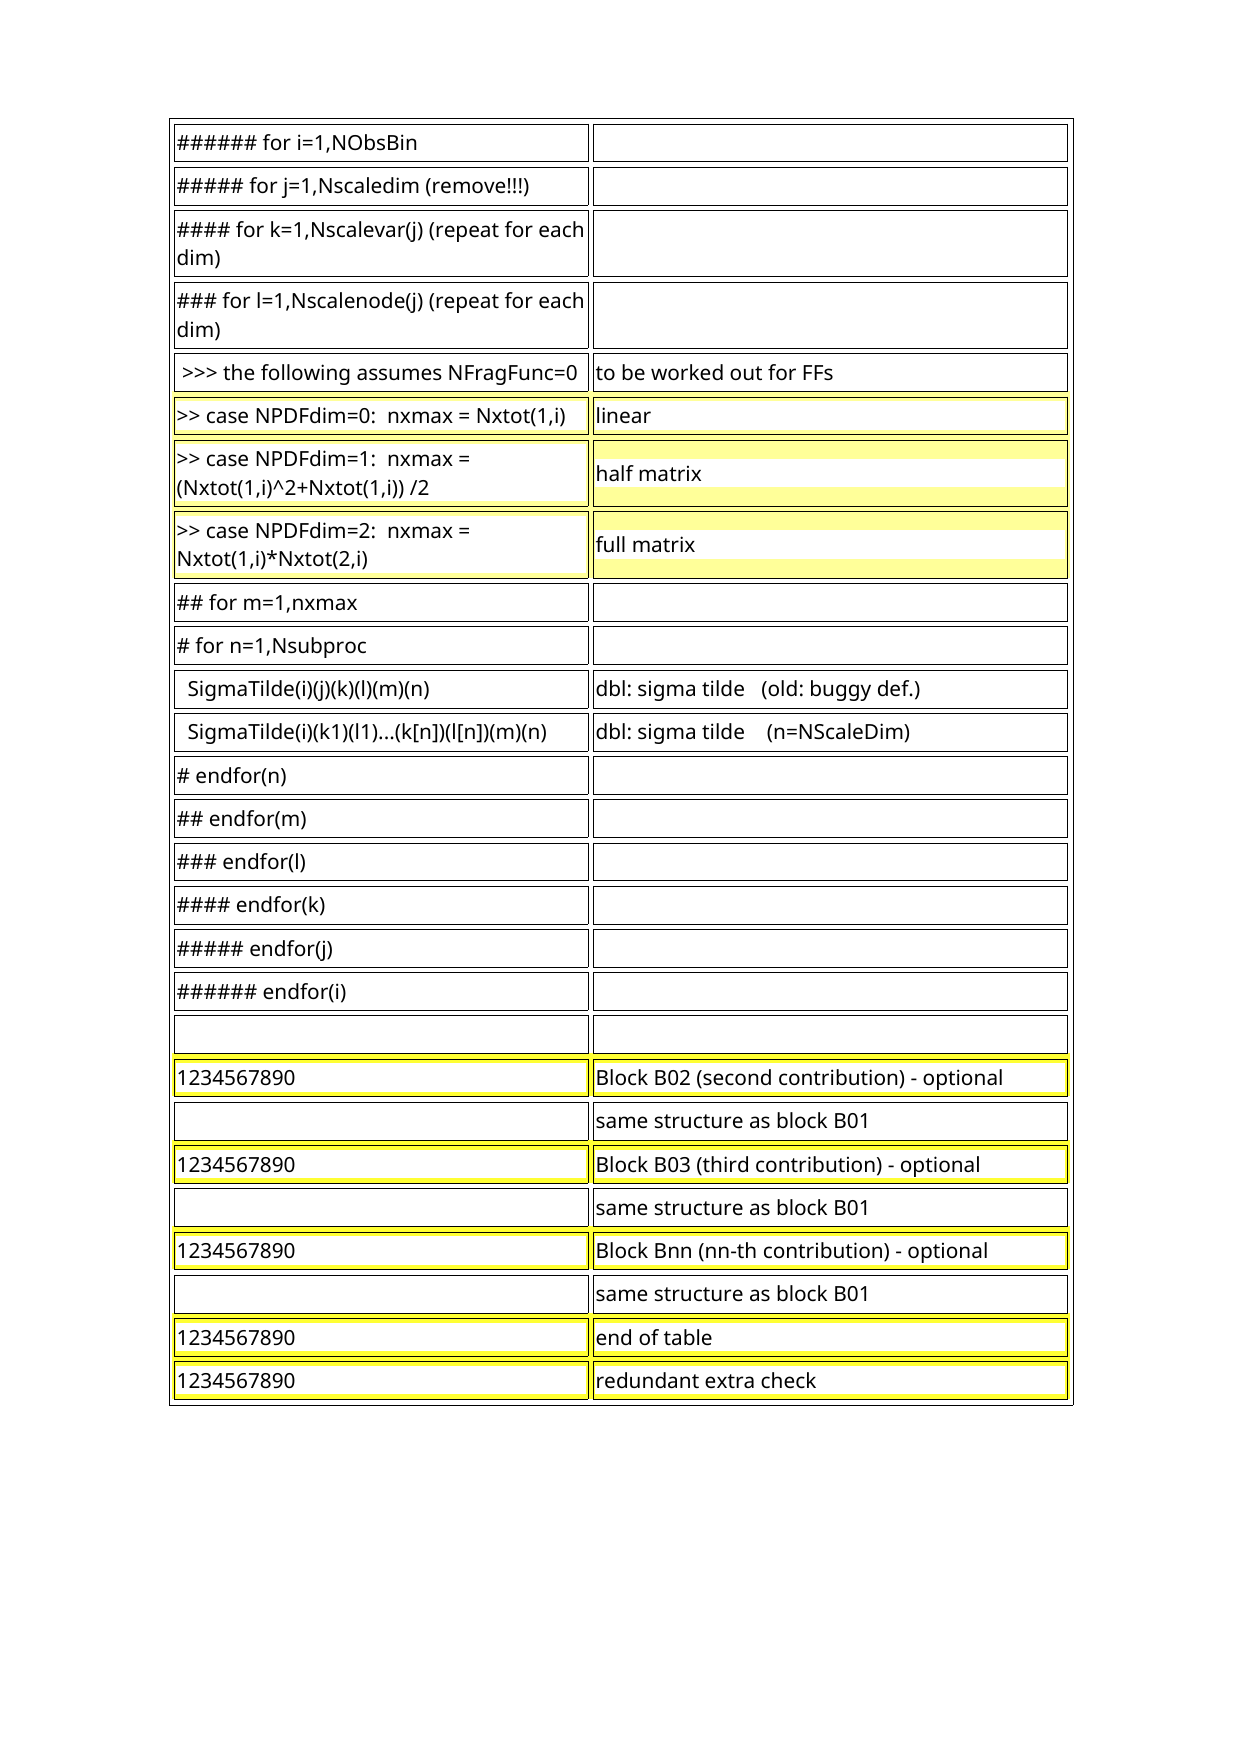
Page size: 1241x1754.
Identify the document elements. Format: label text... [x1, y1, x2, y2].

table_cell >> case NPDFdim=0: nxmax = Nxtot(1,i) [172, 391, 591, 434]
table_cell same structure as block B01 [591, 1096, 1070, 1140]
table_cell SigmaTilde(i)(k1)(l1)...(k[n])(l[n])(m)(n) [172, 708, 591, 751]
table_cell [172, 1183, 591, 1226]
table_cell Block B03 (third contribution) - optional [591, 1140, 1070, 1183]
table_cell [591, 621, 1070, 664]
table_cell >> case NPDFdim=2: nxmax = Nxtot(1,i)*Nxtot(2,i) [172, 506, 591, 578]
table_cell [594, 973, 1067, 1010]
table_cell #### for k=1,Nscalevar(j) (repeat for each dim) [172, 205, 591, 276]
table_cell 1234567890 [172, 1140, 591, 1183]
table_cell to be worked out for FFs [591, 348, 1070, 391]
table_cell Block B02 (second contribution) - optional [591, 1053, 1070, 1096]
table_cell [591, 751, 1070, 794]
table_cell [175, 1276, 588, 1313]
table_cell [591, 837, 1070, 880]
table_cell >> case NPDFdim=1: nxmax = (Nxtot(1,i)^2+Nxtot(1,i)) /2 [172, 434, 591, 506]
table_cell ##### endfor(j) [172, 924, 591, 967]
table_cell ## for m=1,nxmax [172, 578, 591, 621]
table_cell [175, 1103, 588, 1140]
table_cell 1234567890 [172, 1226, 591, 1269]
table_cell [175, 1189, 588, 1226]
table_cell ## endfor(m) [172, 794, 591, 837]
table_cell half matrix [591, 434, 1070, 506]
table_cell # endfor(n) [172, 751, 591, 794]
table_cell [591, 205, 1070, 276]
table_cell [591, 119, 1070, 161]
table_cell Block Bnn (nn-th contribution) - optional [591, 1226, 1070, 1269]
table_cell same structure as block B01 [591, 1183, 1070, 1226]
table_cell ##### for j=1,Nscaledim (remove!!!) [172, 161, 591, 204]
table_cell [172, 1269, 591, 1313]
table_cell [594, 1016, 1067, 1053]
table_cell full matrix [591, 506, 1070, 578]
table_cell end of table [591, 1313, 1070, 1356]
table_cell [591, 1010, 1070, 1053]
table_cell [591, 578, 1070, 621]
table_cell [172, 1096, 591, 1140]
table_cell # for n=1,Nsubproc [172, 621, 591, 664]
table_cell ### endfor(l) [172, 837, 591, 880]
table_cell [591, 161, 1070, 204]
table_cell 1234567890 [172, 1356, 591, 1399]
table_cell [175, 1016, 588, 1053]
table_cell [594, 930, 1067, 967]
table_cell 1234567890 [172, 1313, 591, 1356]
table_cell [594, 283, 1067, 348]
table_cell 1234567890 [172, 1053, 591, 1096]
table_cell [594, 627, 1067, 664]
table_cell [594, 887, 1067, 923]
table_cell dbl: sigma tilde (n=NScaleDim) [591, 708, 1070, 751]
table_cell #### endfor(k) [172, 880, 591, 923]
table_cell [594, 584, 1067, 621]
table_cell [591, 924, 1070, 967]
table_cell [591, 794, 1070, 837]
table_cell [591, 967, 1070, 1010]
table_cell [594, 168, 1067, 204]
table_cell same structure as block B01 [591, 1269, 1070, 1313]
table_cell [594, 800, 1067, 837]
table_cell dbl: sigma tilde (old: buggy def.) [591, 664, 1070, 707]
table_cell [172, 1010, 591, 1053]
table_cell >>> the following assumes NFragFunc=0 [172, 348, 591, 391]
table_cell redundant extra check [591, 1356, 1070, 1399]
table_cell [594, 211, 1067, 276]
table_cell [594, 125, 1067, 161]
table_cell ###### endfor(i) [172, 967, 591, 1010]
table_cell [594, 844, 1067, 880]
table_cell [591, 880, 1070, 923]
table_cell SigmaTilde(i)(j)(k)(l)(m)(n) [172, 664, 591, 707]
table_cell linear [591, 391, 1070, 434]
table_cell [594, 757, 1067, 794]
table_cell ###### for i=1,NObsBin [172, 119, 591, 161]
table_cell [591, 276, 1070, 348]
table_cell ### for l=1,Nscalenode(j) (repeat for each dim) [172, 276, 591, 348]
